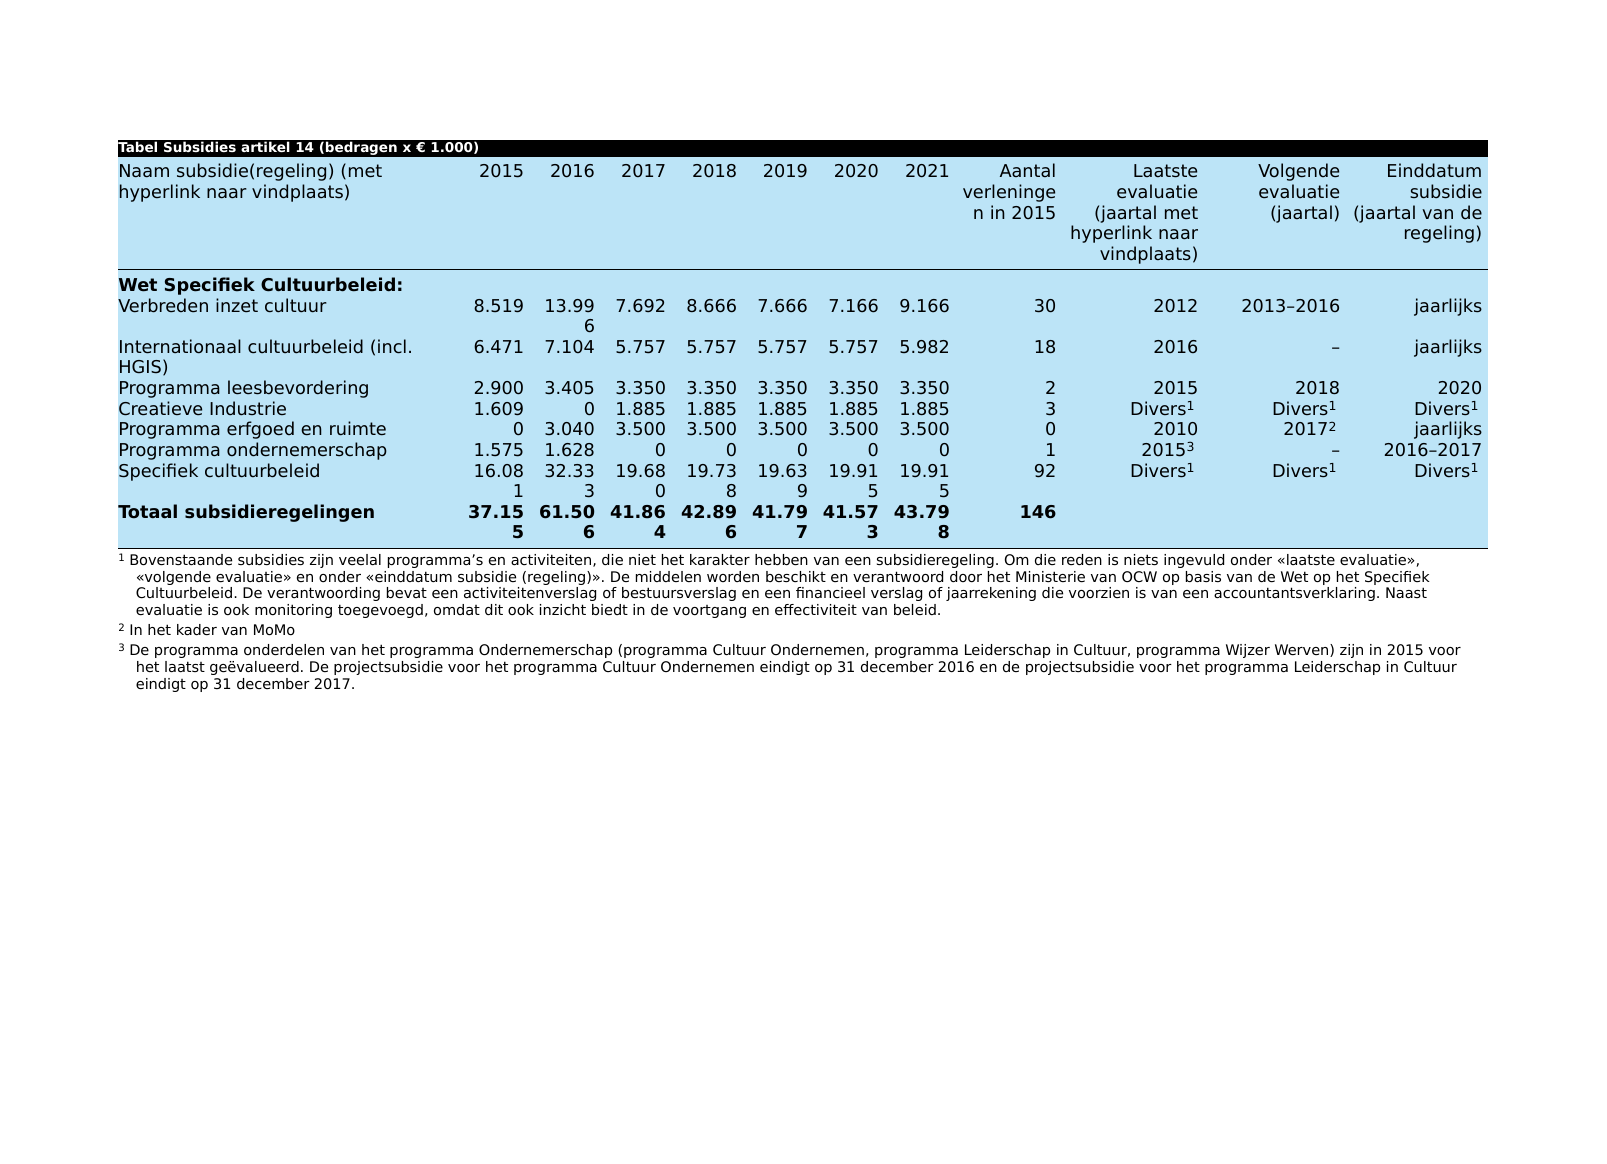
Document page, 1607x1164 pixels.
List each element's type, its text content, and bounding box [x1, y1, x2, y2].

table_cell 3.500 [885, 419, 956, 440]
table_cell Specifiek cultuurbeleid [118, 461, 459, 502]
table_cell 20153 [1062, 440, 1204, 461]
table_cell Divers1 [1204, 461, 1346, 502]
table_cell 32.333 [530, 461, 601, 502]
table_cell 3.500 [743, 419, 814, 440]
table_cell 43.798 [885, 502, 956, 548]
table_cell Divers1 [1346, 399, 1488, 419]
table_cell 92 [956, 461, 1062, 502]
table_cell 19.680 [601, 461, 672, 502]
table_cell 2012 [1062, 296, 1204, 337]
table_cell 7.666 [743, 296, 814, 337]
table_cell 19.738 [672, 461, 743, 502]
table_cell 146 [956, 502, 1062, 548]
table_cell 42.896 [672, 502, 743, 548]
table_cell 30 [956, 296, 1062, 337]
table_cell [1062, 270, 1204, 296]
table_cell [672, 270, 743, 296]
table_cell 2 [956, 378, 1062, 399]
table_cell 3 [956, 399, 1062, 419]
table_cell 0 [459, 419, 530, 440]
table_cell 19.915 [885, 461, 956, 502]
table_cell 41.573 [814, 502, 884, 548]
table_cell 6.471 [459, 337, 530, 378]
table_cell 13.996 [530, 296, 601, 337]
table_cell 19.639 [743, 461, 814, 502]
table_cell – [1204, 337, 1346, 378]
table_cell 2020 [814, 157, 884, 269]
table_cell 8.666 [672, 296, 743, 337]
table_cell [1346, 502, 1488, 548]
table_cell 41.864 [601, 502, 672, 548]
table_cell 2016 [1062, 337, 1204, 378]
table_cell 1.885 [743, 399, 814, 419]
table_cell 3.350 [601, 378, 672, 399]
table_cell Divers1 [1204, 399, 1346, 419]
table_cell 3.500 [814, 419, 884, 440]
table_cell 2010 [1062, 419, 1204, 440]
table_cell Aantal verleningen in 2015 [956, 157, 1062, 269]
table_cell 16.081 [459, 461, 530, 502]
table_cell Wet Specifiek Cultuurbeleid: [118, 270, 459, 296]
table_cell 41.797 [743, 502, 814, 548]
table_cell [743, 270, 814, 296]
table_cell 7.166 [814, 296, 884, 337]
table_cell 1.628 [530, 440, 601, 461]
table_cell – [1204, 440, 1346, 461]
table_cell 3.350 [672, 378, 743, 399]
table_cell Divers1 [1062, 461, 1204, 502]
table_cell 5.757 [672, 337, 743, 378]
table_cell 3.040 [530, 419, 601, 440]
table_cell 2021 [885, 157, 956, 269]
table_cell 0 [601, 440, 672, 461]
table_cell 3.350 [885, 378, 956, 399]
table_cell jaarlijks [1346, 337, 1488, 378]
table_cell 61.506 [530, 502, 601, 548]
table_cell 5.757 [601, 337, 672, 378]
table_cell Volgende evaluatie (jaartal) [1204, 157, 1346, 269]
table_cell Naam subsidie(regeling) (met hyperlink naar vindplaats) [118, 157, 459, 269]
table_cell 18 [956, 337, 1062, 378]
table_cell [1346, 270, 1488, 296]
table_cell Programma erfgoed en ruimte [118, 419, 459, 440]
table_cell 2015 [459, 157, 530, 269]
table_cell 7.692 [601, 296, 672, 337]
table_cell 2018 [672, 157, 743, 269]
table_cell 2017 [601, 157, 672, 269]
table_cell 0 [743, 440, 814, 461]
table_cell 2013–2016 [1204, 296, 1346, 337]
table_cell Divers1 [1062, 399, 1204, 419]
table_cell [530, 270, 601, 296]
table_cell [459, 270, 530, 296]
table_cell Programma leesbevordering [118, 378, 459, 399]
table_cell 9.166 [885, 296, 956, 337]
table_cell 2015 [1062, 378, 1204, 399]
table_cell 0 [530, 399, 601, 419]
table_cell [601, 270, 672, 296]
table_cell 2.900 [459, 378, 530, 399]
table_cell Internationaal cultuurbeleid (incl. HGIS) [118, 337, 459, 378]
table_cell 3.500 [672, 419, 743, 440]
table_cell [1062, 502, 1204, 548]
table_cell 5.982 [885, 337, 956, 378]
table_cell 1.885 [814, 399, 884, 419]
table_cell 1 Bovenstaande subsidies zijn veelal programma’s en activiteiten, die niet het karakter hebben van een subsidieregeling. Om die reden is niets ingevuld onder «laatste evaluatie», «volgende evaluatie» en onder «einddatum subsidie (regeling)». De middelen worden beschikt en verantwoord door het Ministerie van OCW op basis van de Wet op het Specifiek Cultuurbeleid. De verantwoording bevat een activiteitenverslag of bestuursverslag en een financieel verslag of jaarrekening die voorzien is van een accountantsverklaring. Naast evaluatie is ook monitoring toegevoegd, omdat dit ook inzicht biedt in de voortgang en effectiviteit van beleid. 2 In het kader van MoMo 3 De programma onderdelen van het programma Ondernemerschap (programma Cultuur Ondernemen, programma Leiderschap in Cultuur, programma Wijzer Werven) zijn in 2015 voor het laatst geëvalueerd. De projectsubsidie voor het programma Cultuur Ondernemen eindigt op 31 december 2016 en de projectsubsidie voor het programma Leiderschap in Cultuur eindigt op 31 december 2017. [118, 549, 1488, 693]
table_cell 0 [814, 440, 884, 461]
table_cell [1204, 502, 1346, 548]
table_header Tabel Subsidies artikel 14 (bedragen x € 1.000) [118, 140, 1488, 156]
table_cell 0 [672, 440, 743, 461]
table_cell [885, 270, 956, 296]
table_cell jaarlijks [1346, 419, 1488, 440]
table_cell Laatste evaluatie (jaartal met hyperlink naar vindplaats) [1062, 157, 1204, 269]
table_cell jaarlijks [1346, 296, 1488, 337]
table_cell Totaal subsidieregelingen [118, 502, 459, 548]
table_cell 7.104 [530, 337, 601, 378]
table_cell 0 [885, 440, 956, 461]
table_cell 2016–2017 [1346, 440, 1488, 461]
table_cell [956, 270, 1062, 296]
table_cell [1204, 270, 1346, 296]
table_cell 37.155 [459, 502, 530, 548]
table_cell [814, 270, 884, 296]
table_cell 19.915 [814, 461, 884, 502]
table_cell 3.350 [743, 378, 814, 399]
table_cell 1 [956, 440, 1062, 461]
table_cell 5.757 [743, 337, 814, 378]
table_cell 1.885 [672, 399, 743, 419]
table_cell Divers1 [1346, 461, 1488, 502]
table_cell 1.575 [459, 440, 530, 461]
table_cell Verbreden inzet cultuur [118, 296, 459, 337]
table_cell 1.885 [601, 399, 672, 419]
table_cell 5.757 [814, 337, 884, 378]
table_cell Programma ondernemerschap [118, 440, 459, 461]
table_cell 20172 [1204, 419, 1346, 440]
table_cell 3.500 [601, 419, 672, 440]
table_cell 1.885 [885, 399, 956, 419]
table_cell 8.519 [459, 296, 530, 337]
table_cell 2020 [1346, 378, 1488, 399]
table_cell 2018 [1204, 378, 1346, 399]
table_cell 1.609 [459, 399, 530, 419]
table_cell Einddatum subsidie (jaartal van de regeling) [1346, 157, 1488, 269]
table_cell 3.405 [530, 378, 601, 399]
table_cell 0 [956, 419, 1062, 440]
table_cell 2016 [530, 157, 601, 269]
table_cell 3.350 [814, 378, 884, 399]
table_cell Creatieve Industrie [118, 399, 459, 419]
table_cell 2019 [743, 157, 814, 269]
